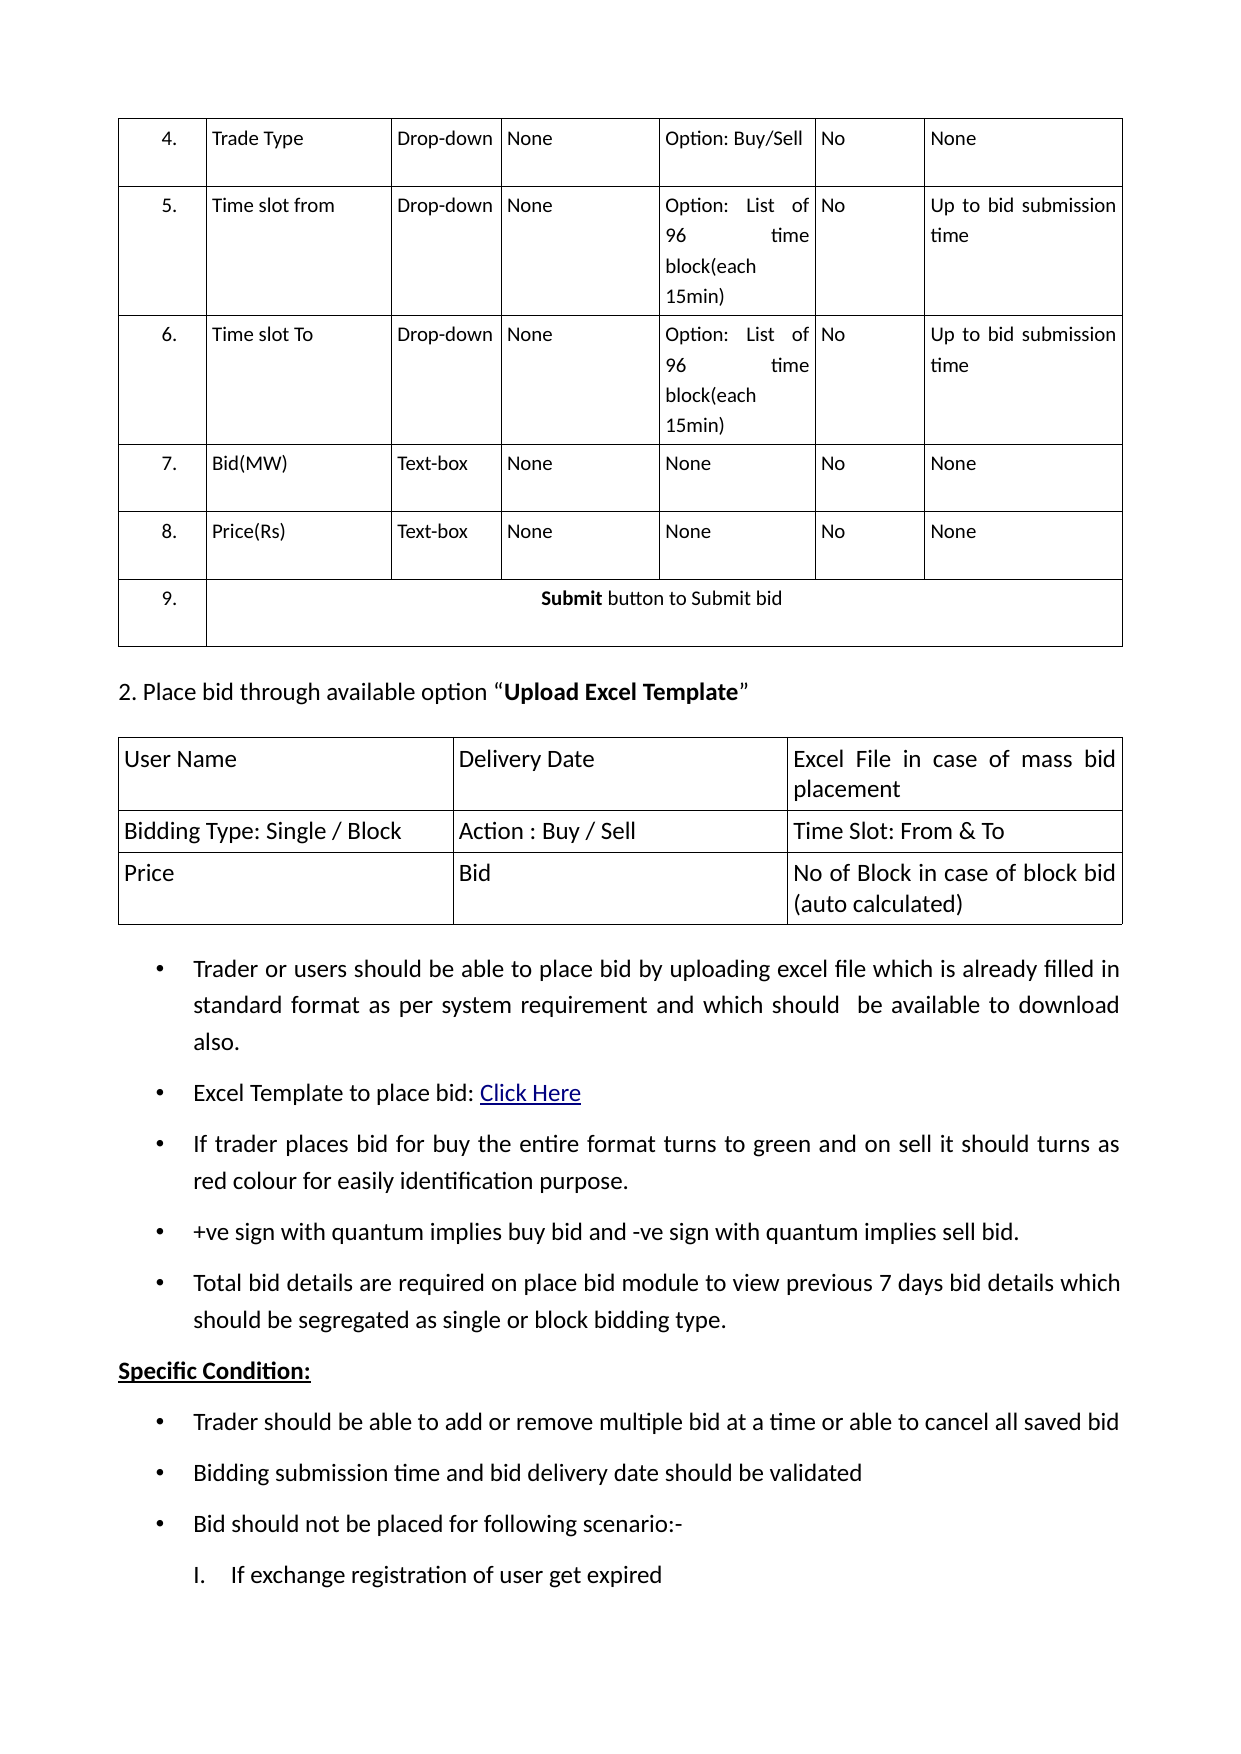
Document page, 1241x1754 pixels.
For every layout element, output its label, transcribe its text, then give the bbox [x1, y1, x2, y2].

table_cell None [502, 445, 659, 511]
table_cell None [925, 445, 1122, 511]
table_cell [119, 316, 206, 444]
table_cell No of Block in case of block bid (auto calculated) [788, 853, 1122, 924]
table_cell Submit button to Submit bid [207, 580, 1122, 646]
table_cell Bid(MW) [207, 445, 391, 511]
table_cell Action : Buy / Sell [454, 811, 787, 852]
table_cell [119, 580, 206, 646]
table_cell None [502, 512, 659, 579]
table_cell None [925, 119, 1122, 186]
table_cell None [660, 445, 815, 511]
list Total bid details are required on place bid module to view previous 7 days bid details which should be segregated as single or block bidding type. [156, 1267, 1122, 1334]
table_cell Drop-down [392, 187, 501, 315]
table_cell Text-box [392, 512, 501, 579]
table_cell Option: List of 96 time block(each 15min) [660, 187, 815, 315]
table_cell Bidding Type: Single / Block [119, 811, 453, 852]
table_cell No [816, 512, 924, 579]
table_cell Time Slot: From & To [788, 811, 1122, 852]
table_cell No [816, 316, 924, 444]
text 2. Place bid through available option “Upload Excel Template” [118, 676, 1122, 706]
table_cell Up to bid submission time [925, 187, 1122, 315]
table_cell None [660, 512, 815, 579]
list If exchange registration of user get expired [193, 1559, 1122, 1590]
table_cell No [816, 119, 924, 186]
table_cell [119, 119, 206, 186]
list +ve sign with quantum implies buy bid and -ve sign with quantum implies sell bid. [156, 1216, 1122, 1247]
table_cell Text-box [392, 445, 501, 511]
table_cell [119, 445, 206, 511]
table_cell Trade Type [207, 119, 391, 186]
table_cell None [502, 316, 659, 444]
text Specific Condition: [118, 1355, 1122, 1386]
list Trader should be able to add or remove multiple bid at a time or able to cancel all saved bid [156, 1406, 1122, 1437]
table_cell Bid [454, 853, 787, 924]
table_cell No [816, 445, 924, 511]
table_cell Price [119, 853, 453, 924]
table_cell Option: Buy/Sell [660, 119, 815, 186]
list Bid should not be placed for following scenario:- [156, 1508, 1122, 1539]
list Trader or users should be able to place bid by uploading excel file which is already filled in standard format as per system requirement and which should be available to download also. [156, 953, 1122, 1057]
table_cell Up to bid submission time [925, 316, 1122, 444]
table_cell [119, 187, 206, 315]
table_cell None [925, 512, 1122, 579]
list If trader places bid for buy the entire format turns to green and on sell it should turns as red colour for easily identification purpose. [156, 1128, 1122, 1196]
list Excel Template to place bid: Click Here [156, 1077, 1122, 1108]
table_cell No [816, 187, 924, 315]
table_cell Option: List of 96 time block(each 15min) [660, 316, 815, 444]
table_cell None [502, 187, 659, 315]
table_cell None [502, 119, 659, 186]
table_header Delivery Date [454, 738, 787, 809]
table_cell Price(Rs) [207, 512, 391, 579]
table_cell Drop-down [392, 119, 501, 186]
table_header Excel File in case of mass bid placement [788, 738, 1122, 809]
table_cell [119, 512, 206, 579]
list Bidding submission time and bid delivery date should be validated [156, 1457, 1122, 1488]
table_cell Drop-down [392, 316, 501, 444]
table_cell Time slot from [207, 187, 391, 315]
table_cell Time slot To [207, 316, 391, 444]
table_header User Name [119, 738, 453, 809]
